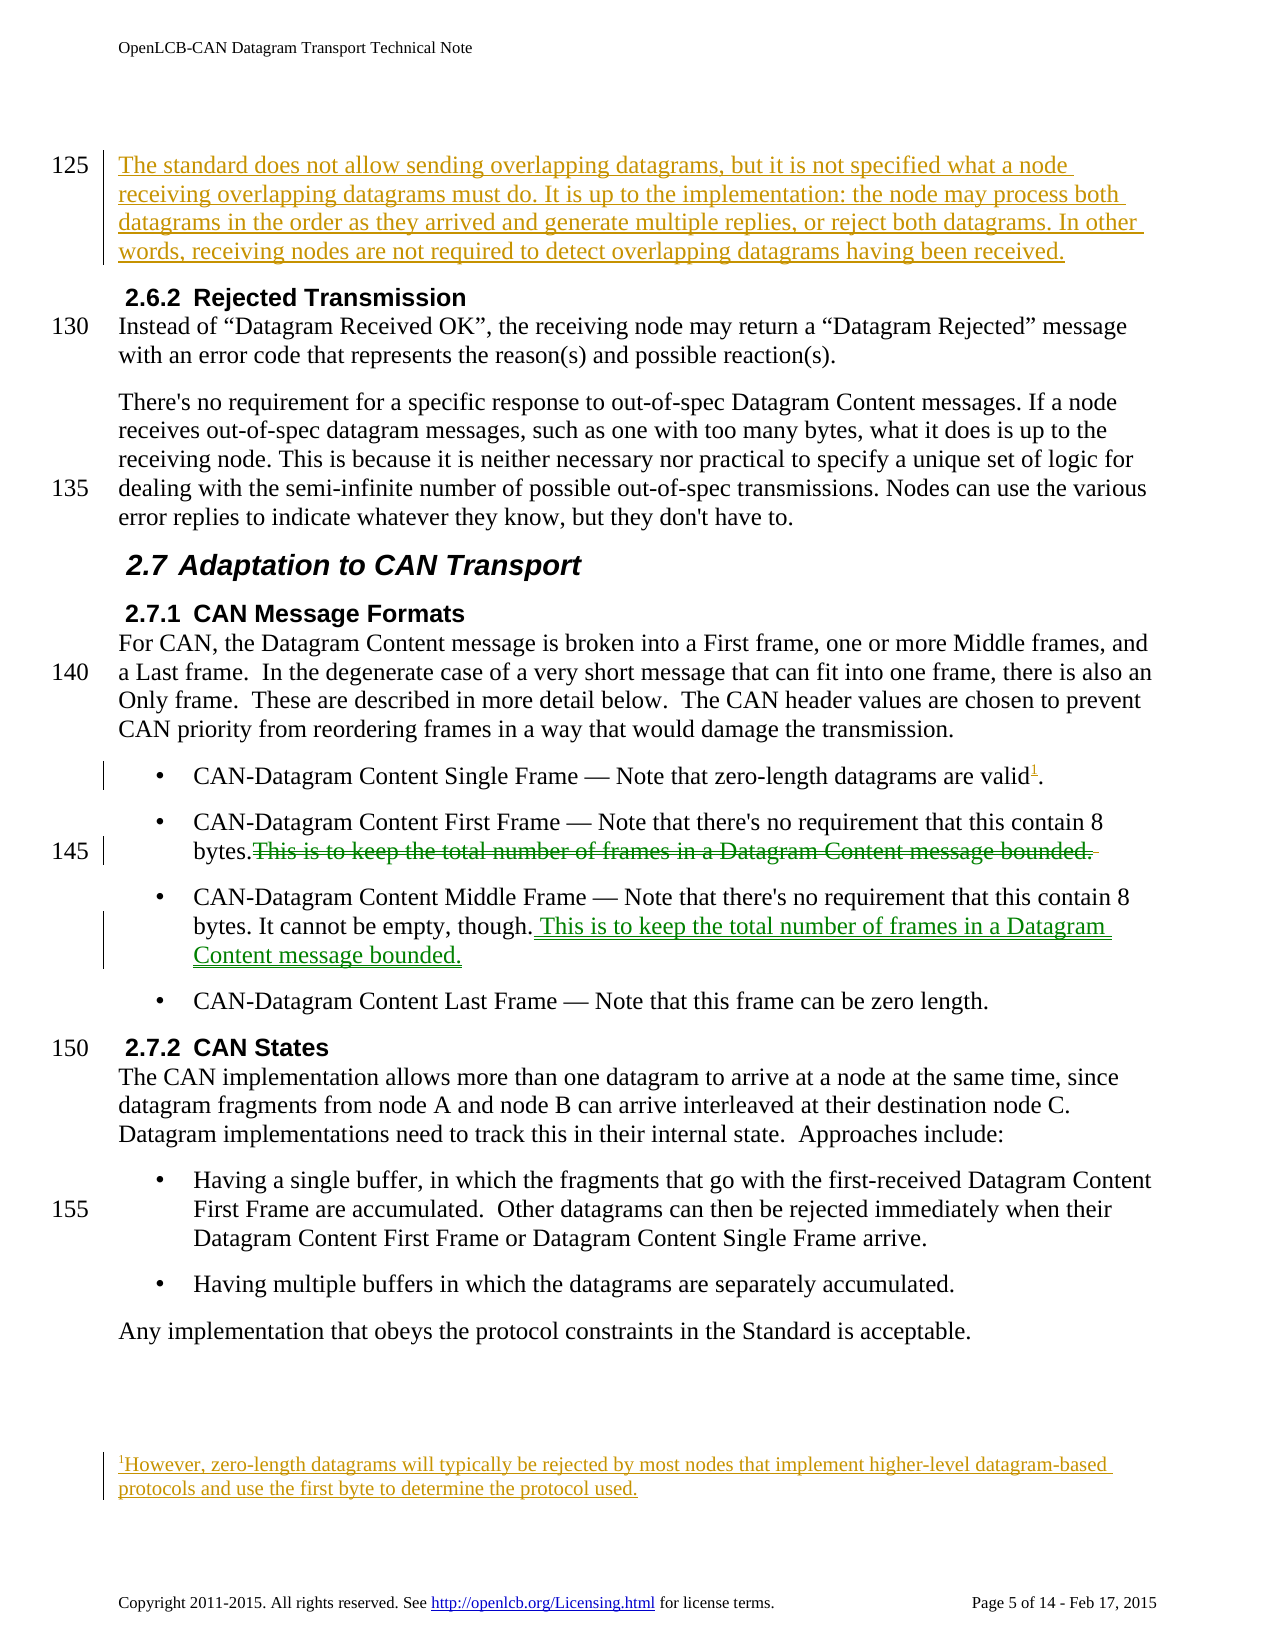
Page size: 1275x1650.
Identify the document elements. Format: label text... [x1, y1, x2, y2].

text For CAN, the Datagram Content message is broken into a First frame, one or more Middle frames, and a Last frame. In the degenerate case of a very short message that can fit into one frame, there is also an Only frame. These are described in more detail below. The CAN header values are chosen to prevent CAN priority from reordering frames in a way that would damage the transmission. [118, 628, 1157, 743]
list Having multiple buffers in which the datagrams are separately accumulated. [156, 1269, 1157, 1298]
list CAN-Datagram Content Last Frame — Note that this frame can be zero length. [156, 986, 1157, 1015]
text There's no requirement for a specific response to out-of-spec Datagram Content messages. If a node receives out-of-spec datagram messages, such as one with too many bytes, what it does is up to the receiving node. This is because it is neither necessary nor practical to specify a unique set of logic for dealing with the semi-infinite number of possible out-of-spec transmissions. Nodes can use the various error replies to indicate whatever they know, but they don't have to. [118, 387, 1157, 530]
text Instead of “Datagram Received OK”, the receiving node may return a “Datagram Rejected” message with an error code that represents the reason(s) and possible reaction(s). [118, 311, 1157, 369]
list CAN-Datagram Content First Frame — Note that there's no requirement that this contain 8 bytes. [156, 807, 1157, 865]
list Having a single buffer, in which the fragments that go with the first-received Datagram Content First Frame are accumulated. Other datagrams can then be rejected immediately when their Datagram Content First Frame or Datagram Content Single Frame arrive. [156, 1166, 1157, 1252]
text The standard does not allow sending overlapping datagrams, but it is not specified what a node receiving overlapping datagrams must do. It is up to the implementation: the node may process both datagrams in the order as they arrived and generate multiple replies, or reject both datagrams. In other words, receiving nodes are not required to detect overlapping datagrams having been received. [118, 150, 1157, 265]
text The CAN implementation allows more than one datagram to arrive at a node at the same time, since datagram fragments from node A and node B can arrive interleaved at their destination node C. Datagram implementations need to track this in their internal state. Approaches include: [118, 1062, 1157, 1148]
subtitle Rejected Transmission [118, 283, 1157, 311]
list CAN-Datagram Content Single Frame — Note that zero-length datagrams are valid. [156, 761, 1157, 789]
list However, zero-length datagrams will typically be rejected by most nodes that implement higher-level datagram-based protocols and use the first byte to determine the protocol used. [118, 1452, 1157, 1500]
subtitle CAN States [118, 1033, 1157, 1062]
subtitle Adaptation to CAN Transport [118, 548, 1157, 582]
list CAN-Datagram Content Middle Frame — Note that there's no requirement that this contain 8 bytes. It cannot be empty, though. This is to keep the total number of frames in a Datagram Content message bounded. [156, 882, 1157, 969]
text Any implementation that obeys the protocol constraints in the Standard is acceptable. [118, 1316, 1157, 1345]
subtitle CAN Message Formats [118, 599, 1157, 628]
